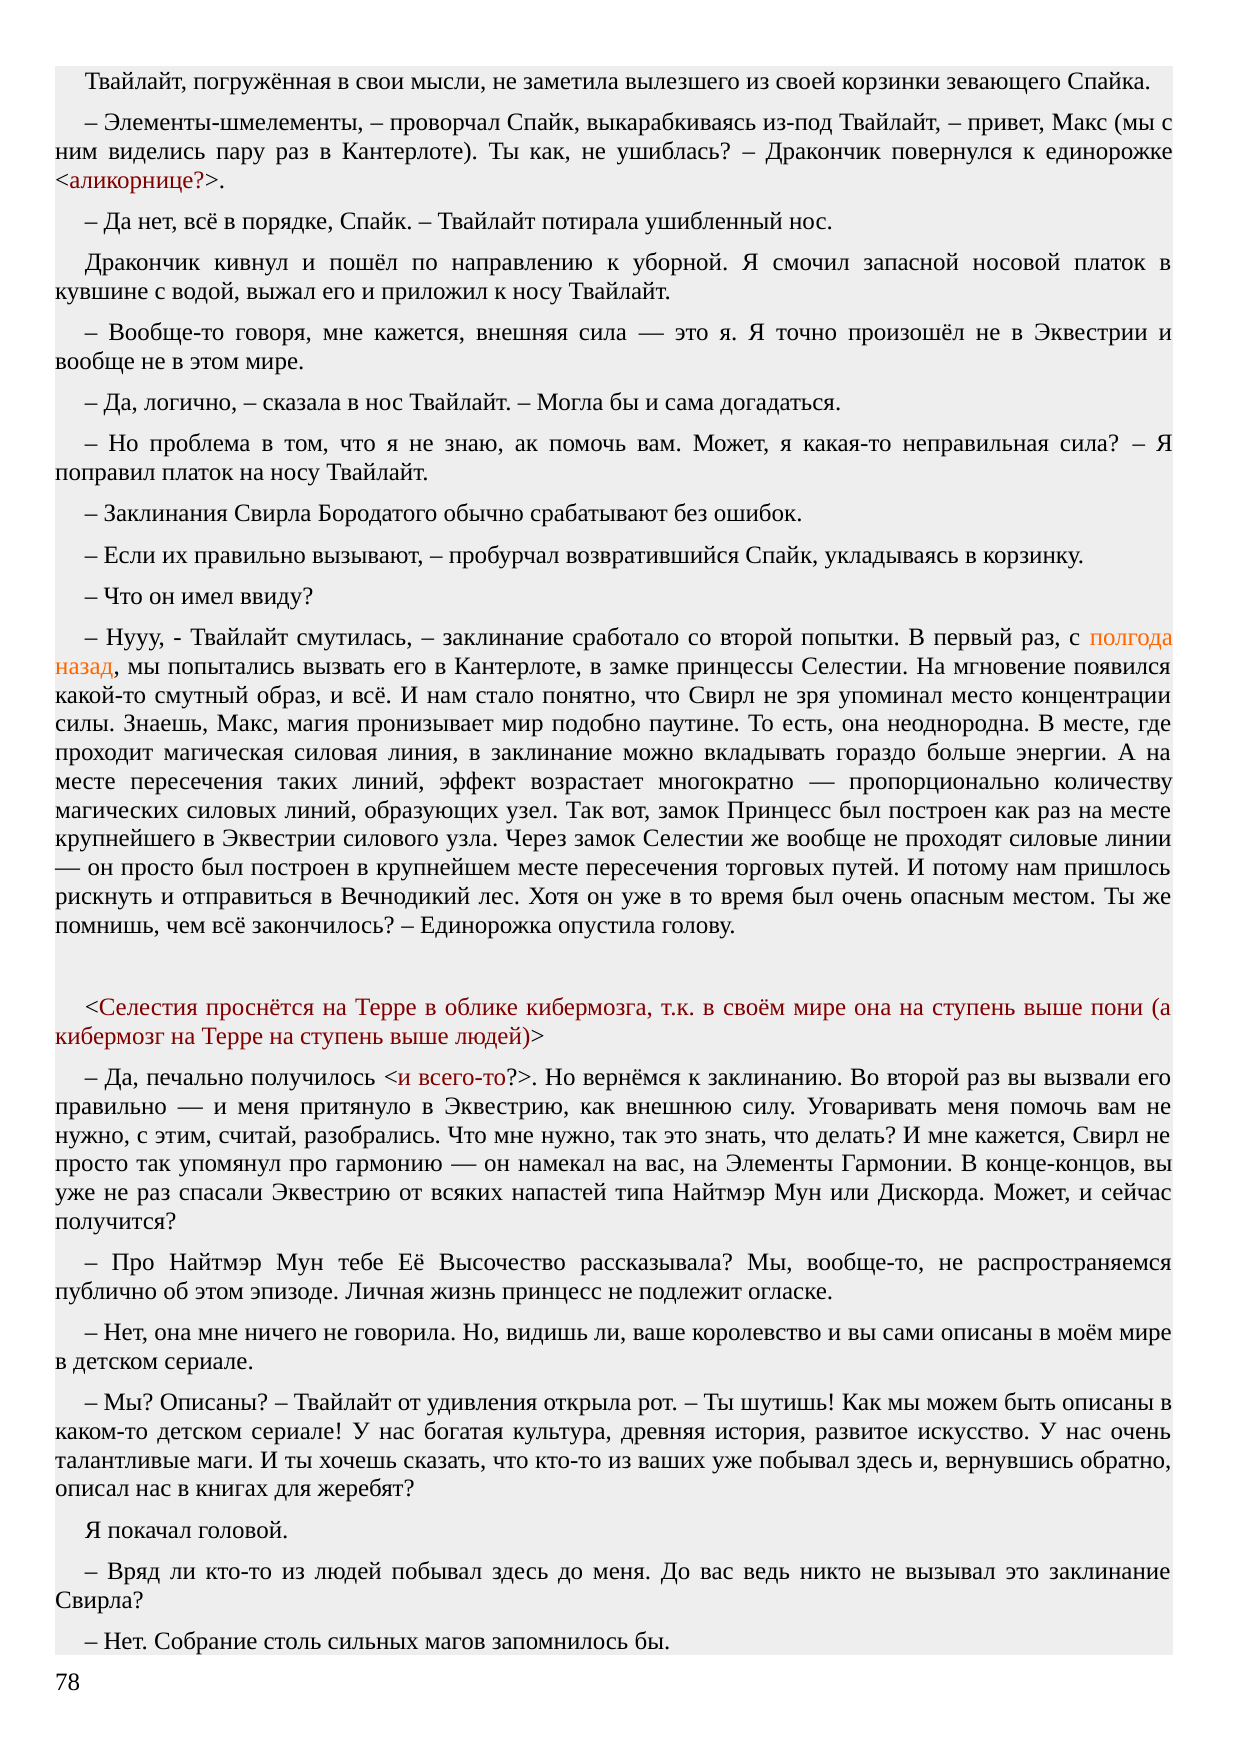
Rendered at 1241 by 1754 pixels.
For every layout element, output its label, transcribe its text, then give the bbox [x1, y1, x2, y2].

text – Нууу, - Твайлайт смутилась, – заклинание сработало со второй попытки. В первый раз, с полгода назад, мы попытались вызвать его в Кантерлоте, в замке принцессы Селестии. На мгновение появился какой-то смутный образ, и всё. И нам стало понятно, что Свирл не зря упоминал место концентрации силы. Знаешь, Макс, магия пронизывает мир подобно паутине. То есть, она неоднородна. В месте, где проходит магическая силовая линия, в заклинание можно вкладывать гораздо больше энергии. А на месте пересечения таких линий, эффект возрастает многократно — пропорционально количеству магических силовых линий, образующих узел. Так вот, замок Принцесс был построен как раз на месте крупнейшего в Эквестрии силового узла. Через замок Селестии же вообще не проходят силовые линии — он просто был построен в крупнейшем месте пересечения торговых путей. И потому нам пришлось рискнуть и отправиться в Вечнодикий лес. Хотя он уже в то время был очень опасным местом. Ты же помнишь, чем всё закончилось? – Единорожка опустила голову. [55, 622, 1173, 938]
text – Вряд ли кто-то из людей побывал здесь до меня. До вас ведь никто не вызывал это заклинание Свирла? [55, 1556, 1173, 1613]
text – Нет, она мне ничего не говорила. Но, видишь ли, ваше королевство и вы сами описаны в моём мире в детском сериале. [55, 1317, 1173, 1375]
text – Но проблема в том, что я не знаю, ак помочь вам. Может, я какая-то неправильная сила? – Я поправил платок на носу Твайлайт. [55, 428, 1173, 486]
text Дракончик кивнул и пошёл по направлению к уборной. Я смочил запасной носовой платок в кувшине с водой, выжал его и приложил к носу Твайлайт. [55, 247, 1173, 305]
text – Заклинания Свирла Бородатого обычно срабатывают без ошибок. [55, 498, 1173, 527]
text Твайлайт, погружённая в свои мысли, не заметила вылезшего из своей корзинки зевающего Спайка. [55, 66, 1173, 95]
text – Да нет, всё в порядке, Спайк. – Твайлайт потирала ушибленный нос. [55, 206, 1173, 235]
text – Нет. Собрание столь сильных магов запомнилось бы. [55, 1626, 1173, 1655]
text – Да, логично, – сказала в нос Твайлайт. – Могла бы и сама догадаться. [55, 387, 1173, 416]
text <Селестия проснётся на Терре в облике кибермозга, т.к. в своём мире она на ступень выше пони (а кибермозг на Терре на ступень выше людей)> [55, 992, 1173, 1050]
text – Мы? Описаны? – Твайлайт от удивления открыла рот. – Ты шутишь! Как мы можем быть описаны в каком-то детском сериале! У нас богатая культура, древняя история, развитое искусство. У нас очень талантливые маги. И ты хочешь сказать, что кто-то из ваших уже побывал здесь и, вернувшись обратно, описал нас в книгах для жеребят? [55, 1387, 1173, 1502]
text – Если их правильно вызывают, – пробурчал возвратившийся Спайк, укладываясь в корзинку. [55, 540, 1173, 568]
text – Что он имел ввиду? [55, 581, 1173, 610]
text – Да, печально получилось <и всего-то?>. Но вернёмся к заклинанию. Во второй раз вы вызвали его правильно — и меня притянуло в Эквестрию, как внешнюю силу. Уговаривать меня помочь вам не нужно, с этим, считай, разобрались. Что мне нужно, так это знать, что делать? И мне кажется, Свирл не просто так упомянул про гармонию — он намекал на вас, на Элементы Гармонии. В конце-концов, вы уже не раз спасали Эквестрию от всяких напастей типа Найтмэр Мун или Дискорда. Может, и сейчас получится? [55, 1062, 1173, 1235]
text – Вообще-то говоря, мне кажется, внешняя сила — это я. Я точно произошёл не в Эквестрии и вообще не в этом мире. [55, 317, 1173, 375]
text – Элементы-шмелементы, – проворчал Спайк, выкарабкиваясь из-под Твайлайт, – привет, Макс (мы с ним виделись пару раз в Кантерлоте). Ты как, не ушиблась? – Дракончик повернулся к единорожке <аликорнице?>. [55, 107, 1173, 193]
text – Про Найтмэр Мун тебе Её Высочество рассказывала? Мы, вообще-то, не распространяемся публично об этом эпизоде. Личная жизнь принцесс не подлежит огласке. [55, 1247, 1173, 1305]
text Я покачал головой. [55, 1515, 1173, 1543]
